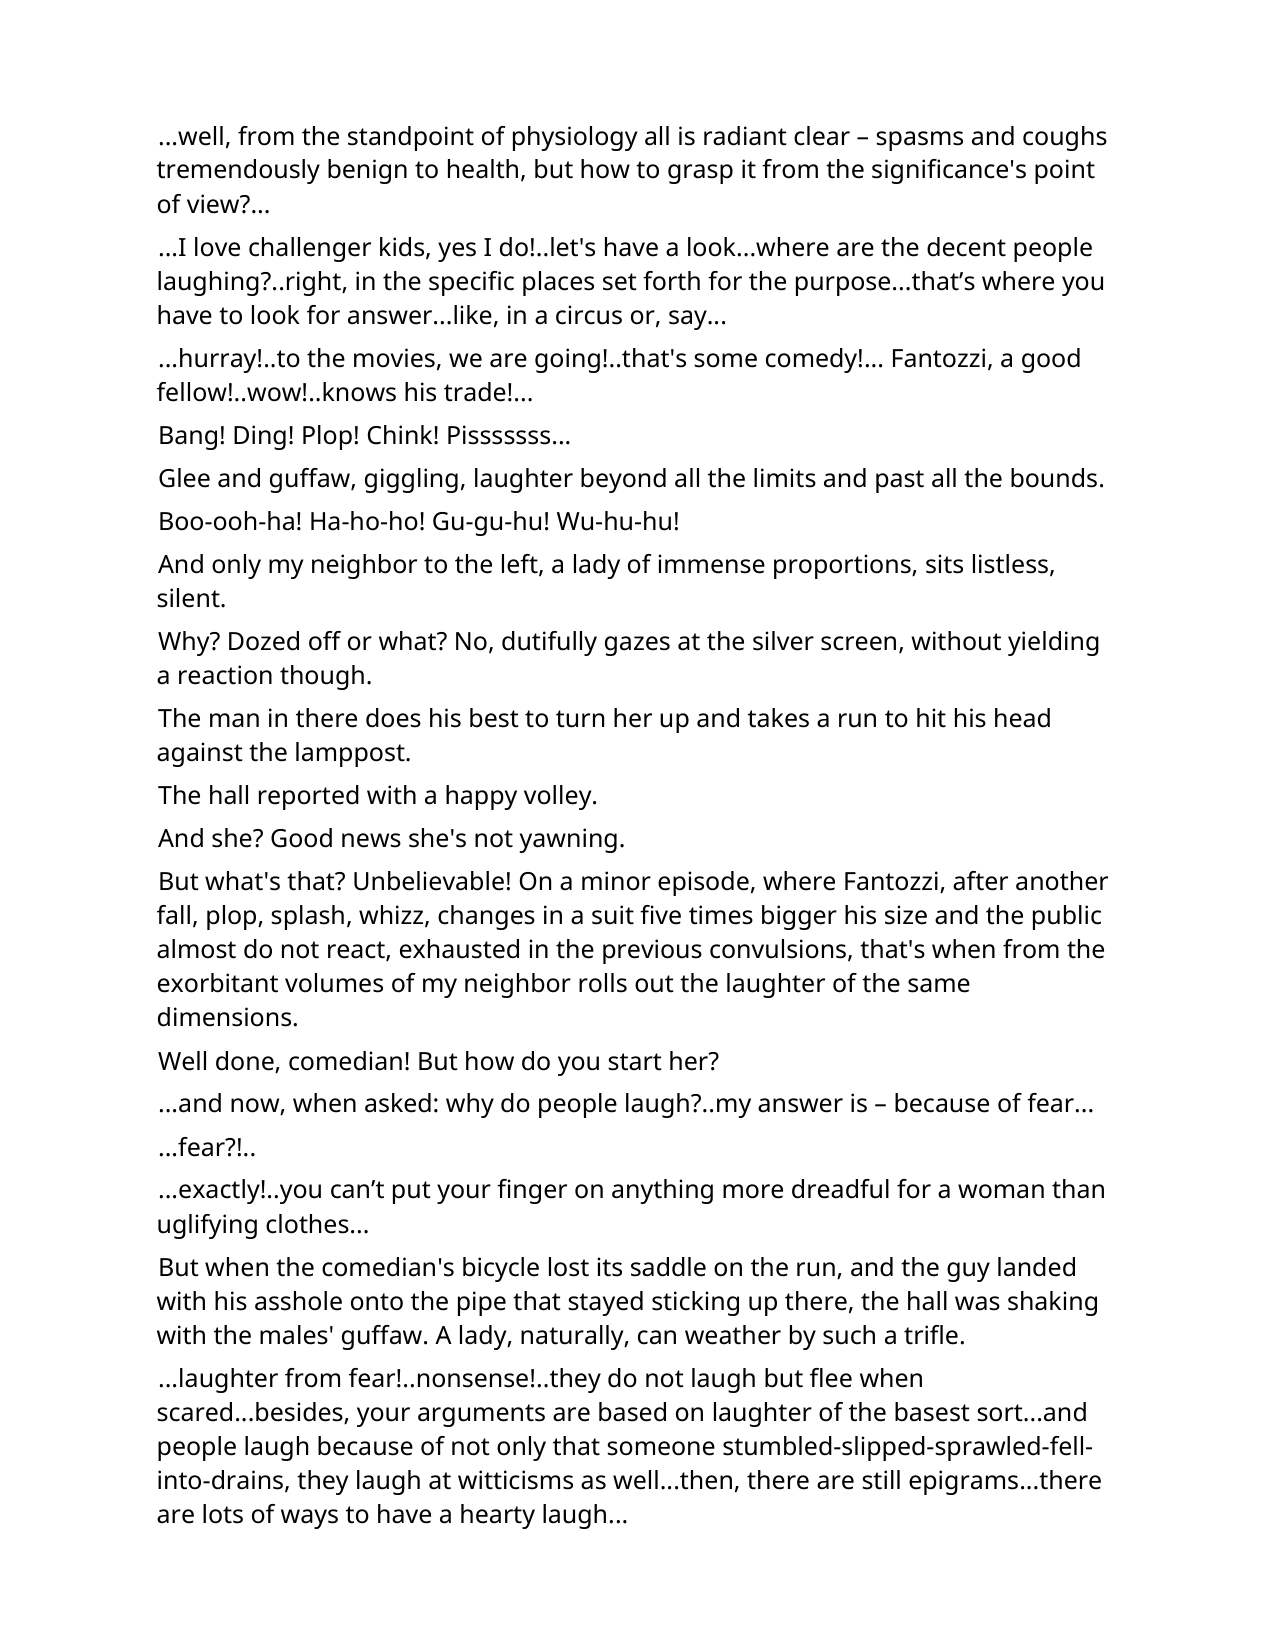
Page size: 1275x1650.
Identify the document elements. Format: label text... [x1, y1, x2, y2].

text The hall reported with a happy volley. [156, 778, 1118, 812]
text Well done, comedian! But how do you start her? [156, 1043, 1118, 1077]
text ...well, from the standpoint of physiology all is radiant clear – spasms and coughs tremendously benign to health, but how to grasp it from the significance's point of view?... [156, 118, 1118, 220]
text Boo-ooh-ha! Ha-ho-ho! Gu-gu-hu! Wu-hu-hu! [156, 503, 1118, 538]
text The man in there does his best to turn her up and takes a run to hit his head against the lamppost. [156, 701, 1118, 769]
text Bang! Ding! Plop! Chink! Pisssssss... [156, 417, 1118, 452]
text And only my neighbor to the left, a lady of immense proportions, sits listless, silent. [156, 547, 1118, 615]
text Why? Dozed off or what? No, dutifully gazes at the silver screen, without yielding a reaction though. [156, 624, 1118, 692]
text But when the comedian's bicycle lost its saddle on the run, and the guy landed with his asshole onto the pipe that stayed sticking up there, the hall was shaking with the males' guffaw. A lady, naturally, can weather by such a trifle. [156, 1249, 1118, 1351]
text ...I love challenger kids, yes I do!..let's have a look...where are the decent people laughing?..right, in the specific places set forth for the purpose...that’s where you have to look for answer...like, in a circus or, say... [156, 229, 1118, 331]
text ...exactly!..you can’t put your finger on anything more dreadful for a woman than uglifying clothes... [156, 1172, 1118, 1240]
text ...and now, when asked: why do people laugh?..my answer is – because of fear... [156, 1086, 1118, 1120]
text Glee and guffaw, giggling, laughter beyond all the limits and past all the bounds. [156, 461, 1118, 494]
text But what's that? Unbelievable! On a minor episode, where Fantozzi, after another fall, plop, splash, whizz, changes in a suit five times bigger his size and the public almost do not react, exhausted in the previous convulsions, that's when from the exorbitant volumes of my neighbor rolls out the laughter of the same dimensions. [156, 864, 1118, 1034]
text ...fear?!.. [156, 1129, 1118, 1163]
text ...laughter from fear!..nonsense!..they do not laugh but flee when scared...besides, your arguments are based on laughter of the basest sort...and people laugh because of not only that someone stumbled-slipped-sprawled-fell-into-drains, they laugh at witticisms as well...then, there are still epigrams...there are lots of ways to have a hearty laugh... [156, 1360, 1118, 1531]
text ...hurray!..to the movies, we are going!..that's some comedy!... Fantozzi, a good fellow!..wow!..knows his trade!... [156, 340, 1118, 408]
text And she? Good news she's not yawning. [156, 821, 1118, 855]
